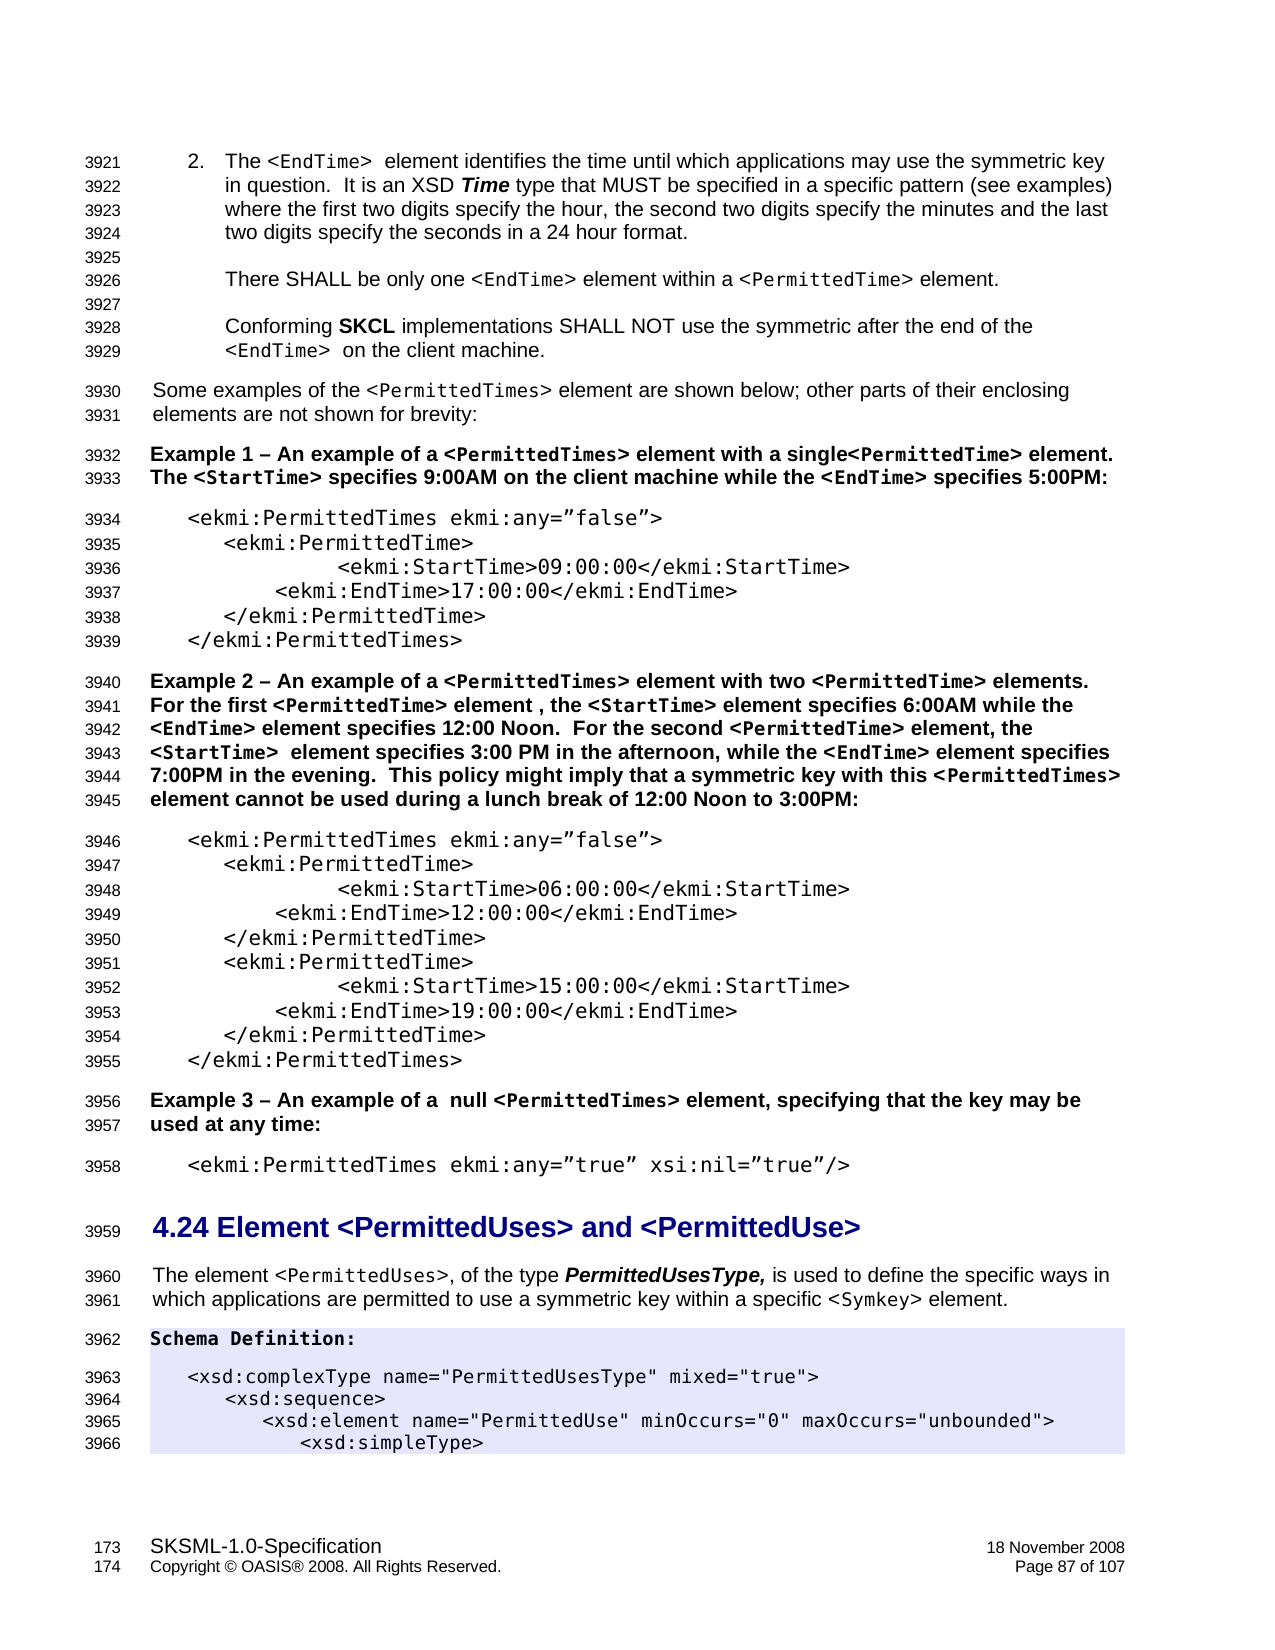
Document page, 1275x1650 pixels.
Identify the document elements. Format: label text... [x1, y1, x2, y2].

text The element <PermittedUses>, of the type PermittedUsesType, is used to define the specific ways in which applications are permitted to use a symmetric key within a specific <Symkey> element. [152, 1264, 1125, 1311]
text Example 3 – An example of a null <PermittedTimes> element, specifying that the key may be used at any time: [150, 1089, 1125, 1136]
text <ekmi:PermittedTimes ekmi:any=”true” xsi:nil=”true”/> [187, 1153, 1125, 1177]
list The <EndTime> element identifies the time until which applications may use the symmetric key in question. It is an XSD Time type that MUST be specified in a specific pattern (see examples) where the first two digits specify the hour, the second two digits specify the minutes and the last two digits specify the seconds in a 24 hour format. There SHALL be only one <EndTime> element within a <PermittedTime> element. Conforming SKCL implementations SHALL NOT use the symmetric after the end of the <EndTime> on the client machine. [187, 150, 1125, 362]
text <xsd:complexType name="PermittedUsesType" mixed="true"> <xsd:sequence> <xsd:element name="PermittedUse" minOccurs="0" maxOccurs="unbounded"> <xsd:simpleType> [150, 1366, 1125, 1454]
text Some examples of the <PermittedTimes> element are shown below; other parts of their enclosing elements are not shown for brevity: [152, 378, 1125, 426]
text Schema Definition: [150, 1328, 1125, 1349]
text <ekmi:PermittedTimes ekmi:any=”false”> <ekmi:PermittedTime> <ekmi:StartTime>09:00:00</ekmi:StartTime> <ekmi:EndTime>17:00:00</ekmi:EndTime> </ekmi:PermittedTime> </ekmi:PermittedTimes> [187, 506, 1125, 653]
text <ekmi:PermittedTimes ekmi:any=”false”> <ekmi:PermittedTime> <ekmi:StartTime>06:00:00</ekmi:StartTime> <ekmi:EndTime>12:00:00</ekmi:EndTime> </ekmi:PermittedTime> <ekmi:PermittedTime> <ekmi:StartTime>15:00:00</ekmi:StartTime> <ekmi:EndTime>19:00:00</ekmi:EndTime> </ekmi:PermittedTime> </ekmi:PermittedTimes> [187, 827, 1125, 1072]
text Example 2 – An example of a <PermittedTimes> element with two <PermittedTime> elements. For the first <PermittedTime> element , the <StartTime> element specifies 6:00AM while the <EndTime> element specifies 12:00 Noon. For the second <PermittedTime> element, the <StartTime> element specifies 3:00 PM in the afternoon, while the <EndTime> element specifies 7:00PM in the evening. This policy might imply that a symmetric key with this <PermittedTimes> element cannot be used during a lunch break of 12:00 Noon to 3:00PM: [150, 669, 1125, 811]
subtitle Element <PermittedUses> and <PermittedUse> [152, 1211, 1125, 1243]
text Example 1 – An example of a <PermittedTimes> element with a single<PermittedTime> element. The <StartTime> specifies 9:00AM on the client machine while the <EndTime> specifies 5:00PM: [150, 442, 1125, 489]
